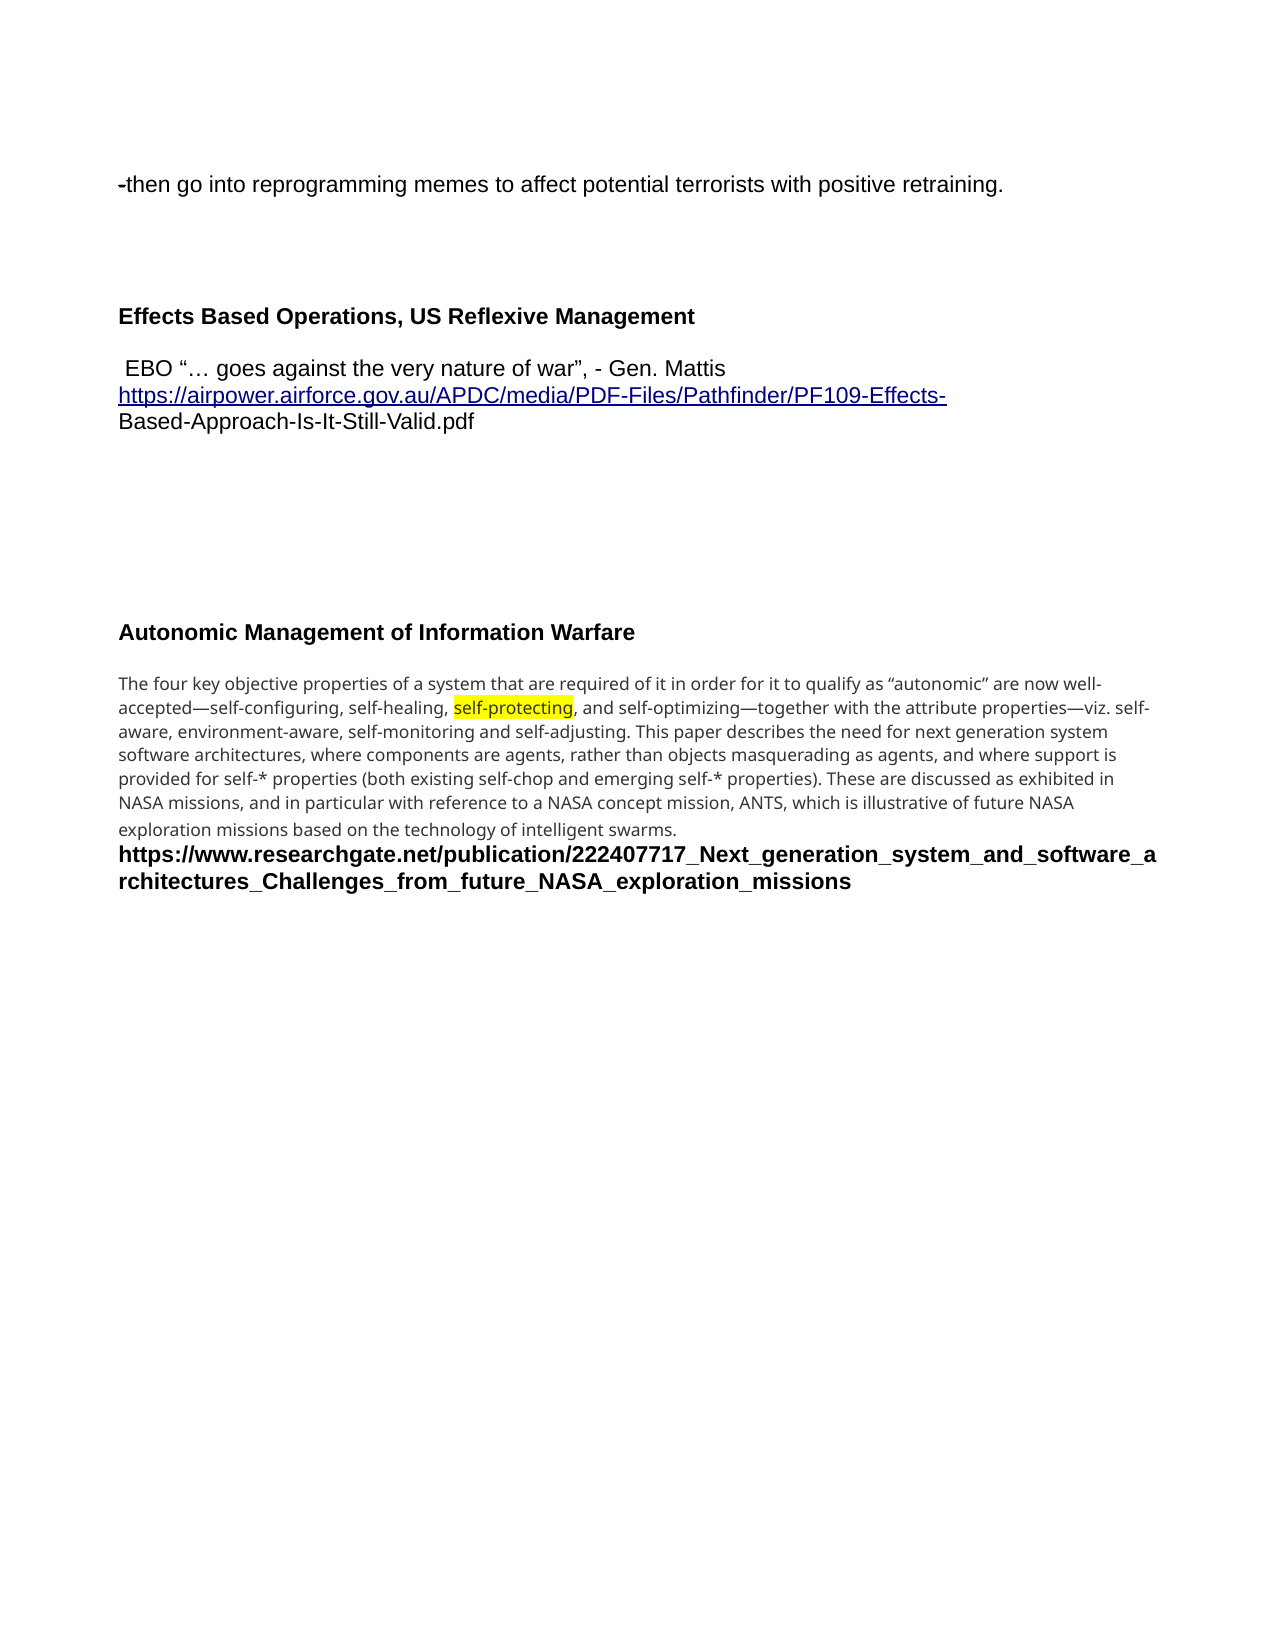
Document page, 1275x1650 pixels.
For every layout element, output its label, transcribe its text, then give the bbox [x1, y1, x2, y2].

text Effects Based Operations, US Reflexive Management [118, 303, 1157, 329]
text Based-Approach-Is-It-Still-Valid.pdf [118, 408, 1157, 434]
text EBO “… goes against the very nature of war”, - Gen. Mattis [118, 355, 1157, 382]
text The four key objective properties of a system that are required of it in order for it to qualify as “autonomic” are now well-accepted—self-configuring, self-healing, self-protecting, and self-optimizing—together with the attribute properties—viz. self-aware, environment-aware, self-monitoring and self-adjusting. This paper describes the need for next generation system software architectures, where components are agents, rather than objects masquerading as agents, and where support is provided for self-* properties (both existing self-chop and emerging self-* properties). These are discussed as exhibited in NASA missions, and in particular with reference to a NASA concept mission, ANTS, which is illustrative of future NASA exploration missions based on the technology of intelligent swarms. https://www.researchgate.net/publication/222407717_Next_generation_system_and_software_architectures_Challenges_from_future_NASA_exploration_missions [118, 672, 1157, 894]
text -then go into reprogramming memes to affect potential terrorists with positive retraining. [118, 171, 1157, 197]
text https://airpower.airforce.gov.au/APDC/media/PDF-Files/Pathfinder/PF109-Effects- [118, 382, 1157, 408]
text Autonomic Management of Information Warfare [118, 619, 1157, 645]
